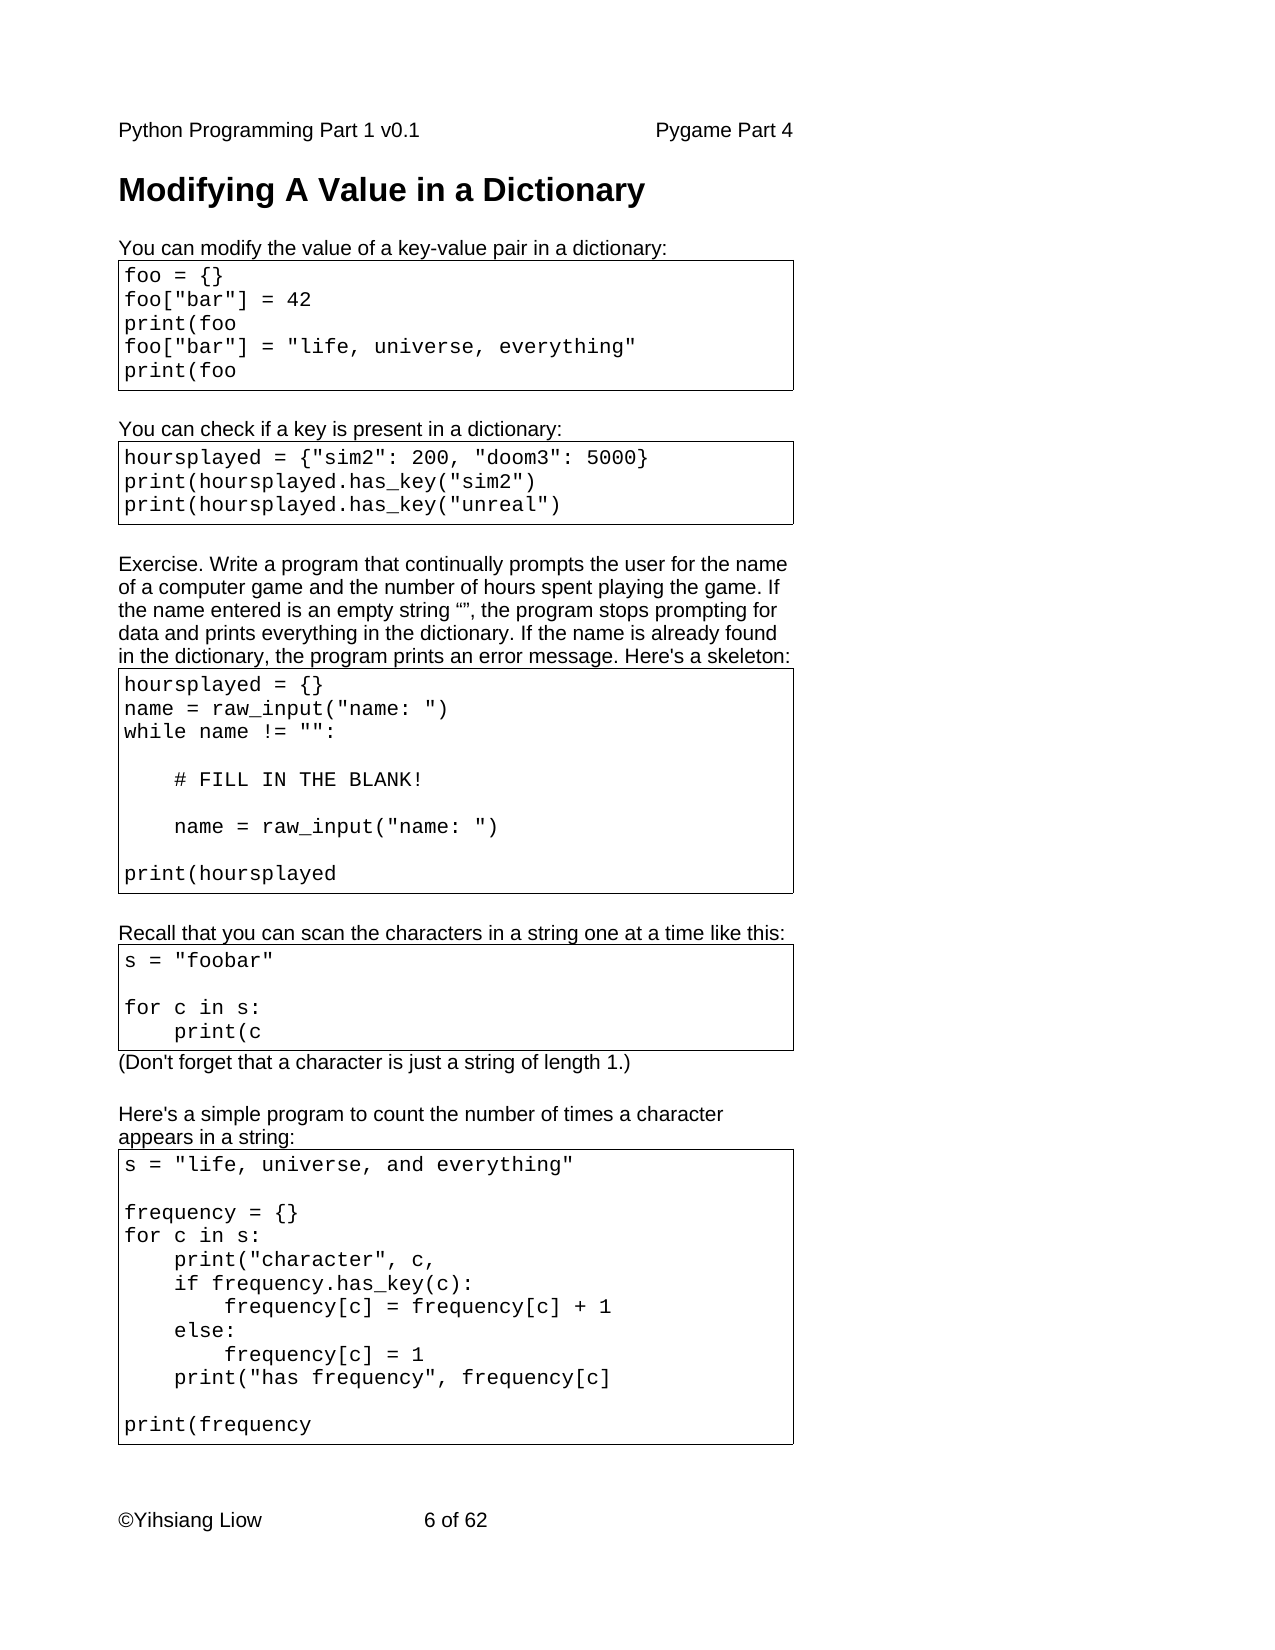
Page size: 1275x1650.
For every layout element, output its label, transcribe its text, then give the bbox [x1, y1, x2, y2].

table_header s = "foobar" for c in s: print(c [119, 945, 793, 1050]
text You can check if a key is present in a dictionary: [118, 418, 793, 441]
text Modifying A Value in a Dictionary [118, 171, 793, 208]
table_header s = "life, universe, and everything" frequency = {} for c in s: print("character", c, if frequency.has_key(c): frequency[c] = frequency[c] + 1 else: frequency[c] = 1 print("has frequency", frequency[c] print(frequency [119, 1150, 793, 1444]
text Exercise. Write a program that continually prompts the user for the name of a computer game and the number of hours spent playing the game. If the name entered is an empty string “”, the program stops prompting for data and prints everything in the dictionary. If the name is already found in the dictionary, the program prints an error message. Here's a skeleton: [118, 552, 793, 668]
table_header hoursplayed = {"sim2": 200, "doom3": 5000} print(hoursplayed.has_key("sim2") print(hoursplayed.has_key("unreal") [119, 442, 793, 524]
text You can modify the value of a key-value pair in a dictionary: [118, 236, 793, 260]
text Recall that you can scan the characters in a string one at a time like this: [118, 921, 793, 944]
table_header hoursplayed = {} name = raw_input("name: ") while name != "": # FILL IN THE BLANK! name = raw_input("name: ") print(hoursplayed [119, 669, 793, 893]
table_header foo = {} foo["bar"] = 42 print(foo foo["bar"] = "life, universe, everything" print(foo [119, 261, 793, 389]
text (Don't forget that a character is just a string of length 1.) [118, 1051, 793, 1074]
text Here's a simple program to count the number of times a character appears in a string: [118, 1102, 793, 1148]
